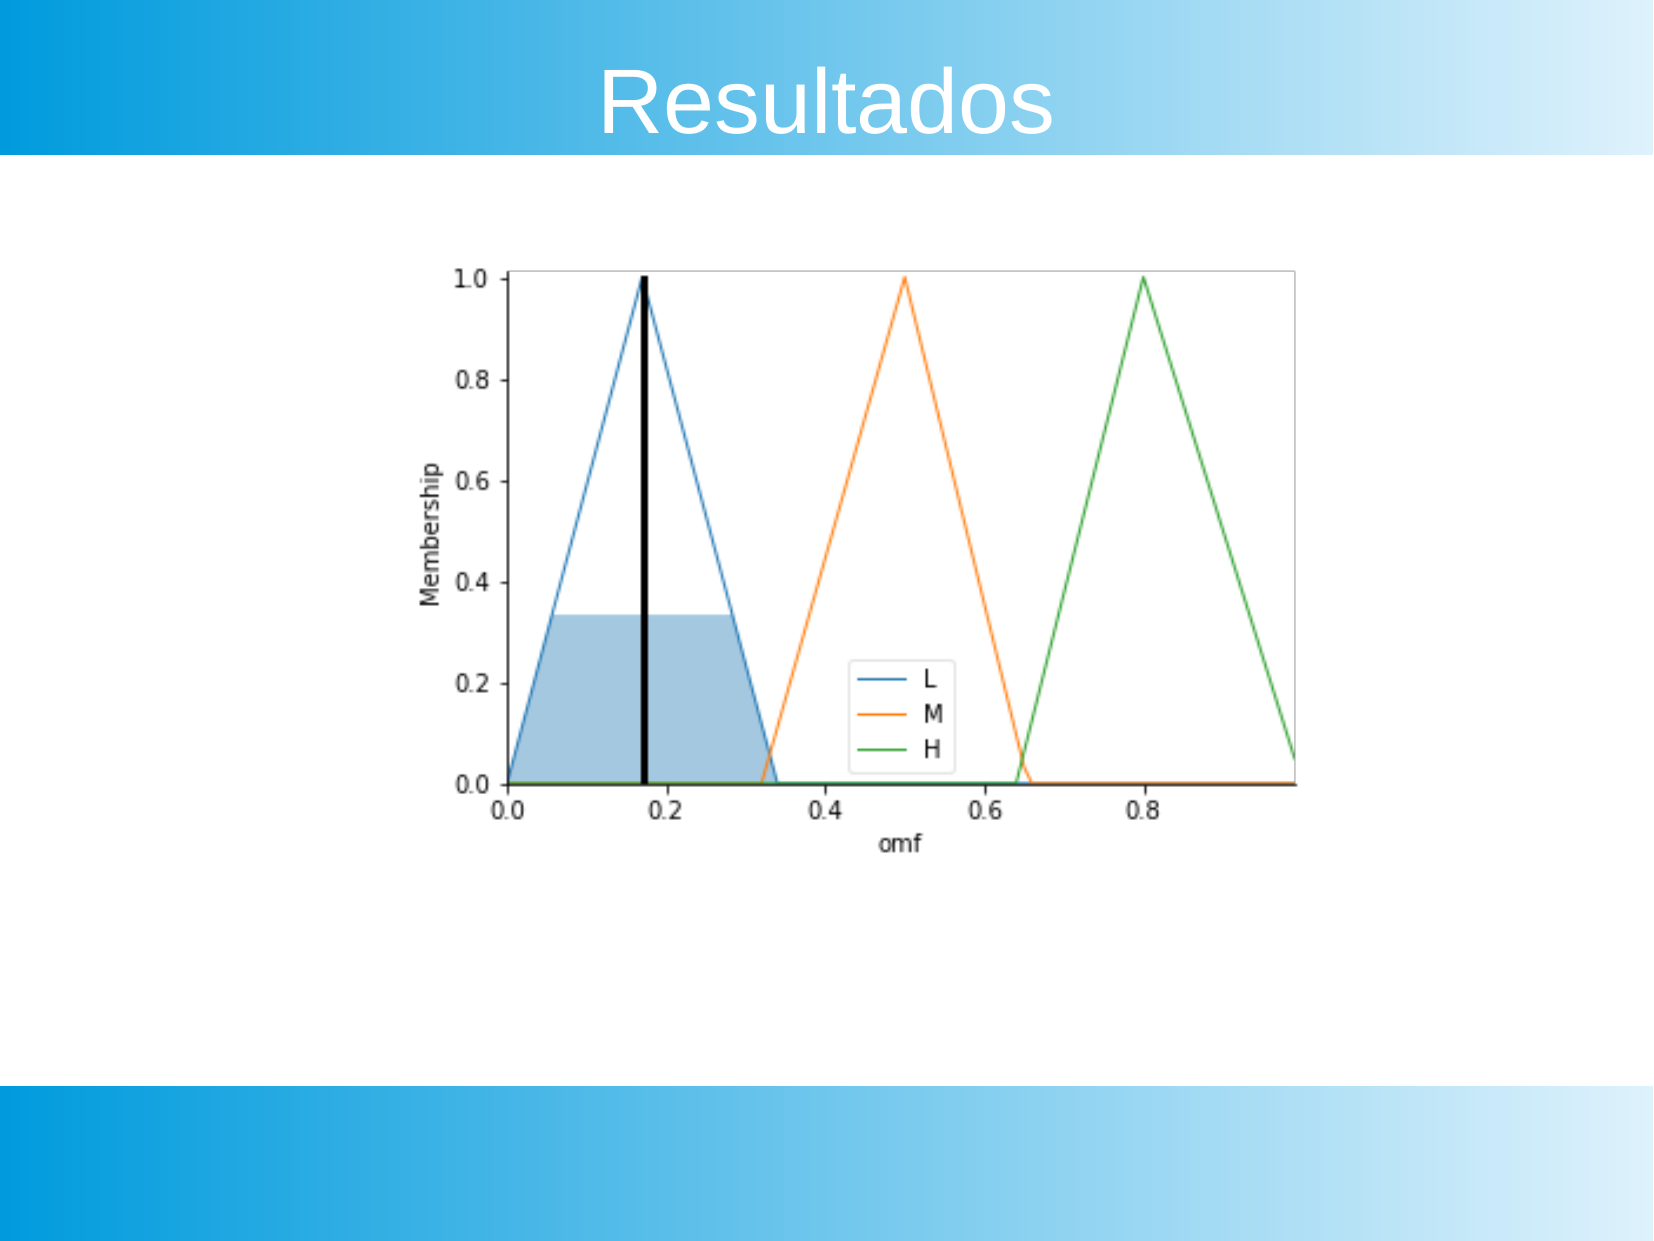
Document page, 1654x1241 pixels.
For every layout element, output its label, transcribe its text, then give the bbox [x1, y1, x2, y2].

title Resultados [82, 49, 1571, 155]
picture [404, 253, 1312, 875]
